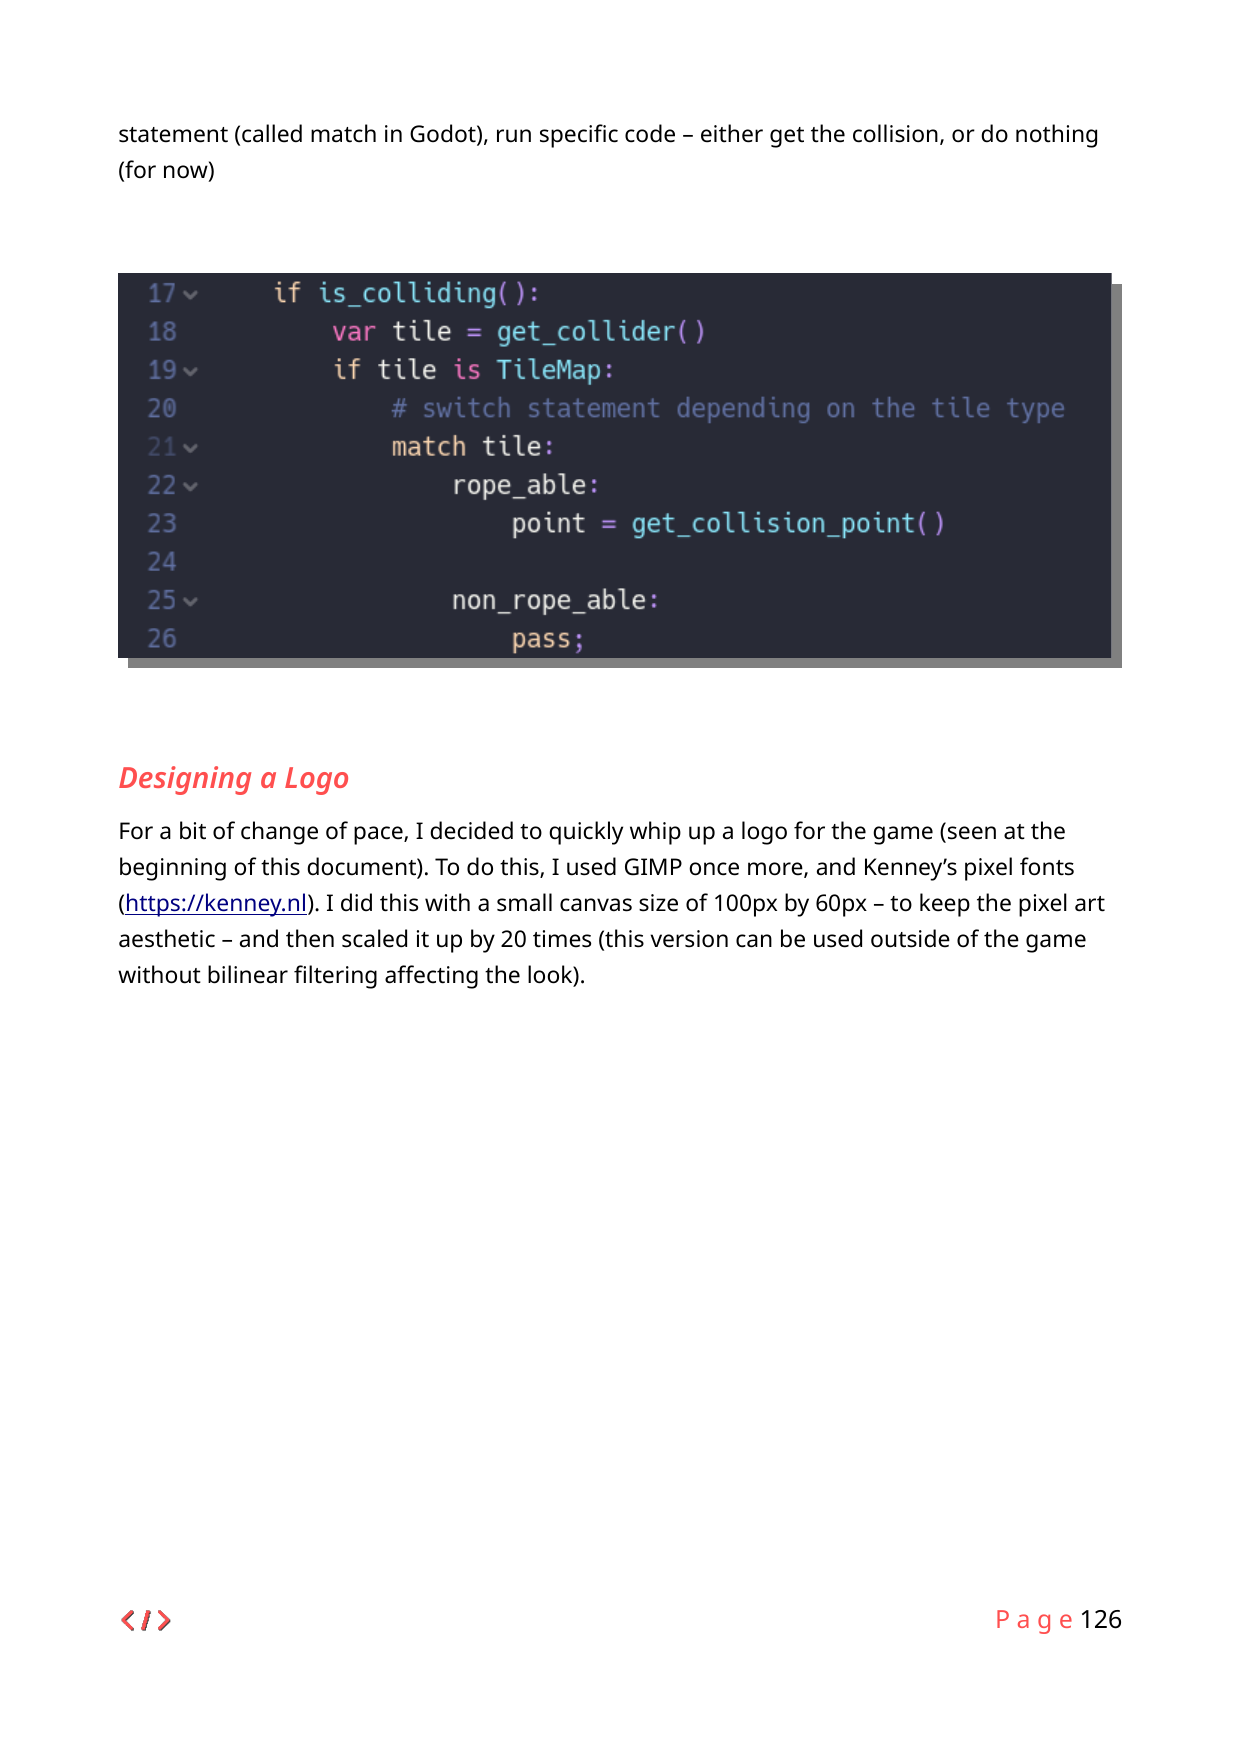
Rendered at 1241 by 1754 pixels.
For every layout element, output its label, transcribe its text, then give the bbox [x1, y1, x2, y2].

text For a bit of change of pace, I decided to quickly whip up a logo for the game (seen at the beginning of this document). To do this, I used GIMP once more, and Kenney’s pixel fonts (https://kenney.nl). I did this with a small canvas size of 100px by 60px – to keep the pixel art aesthetic – and then scaled it up by 20 times (this version can be used outside of the game without bilinear filtering affecting the look). [118, 815, 1122, 990]
picture [116, 1591, 175, 1649]
picture [118, 273, 1112, 658]
subtitle Designing a Logo [118, 757, 1122, 797]
text statement (called match in Godot), run specific code – either get the collision, or do nothing (for now) [118, 118, 1122, 185]
